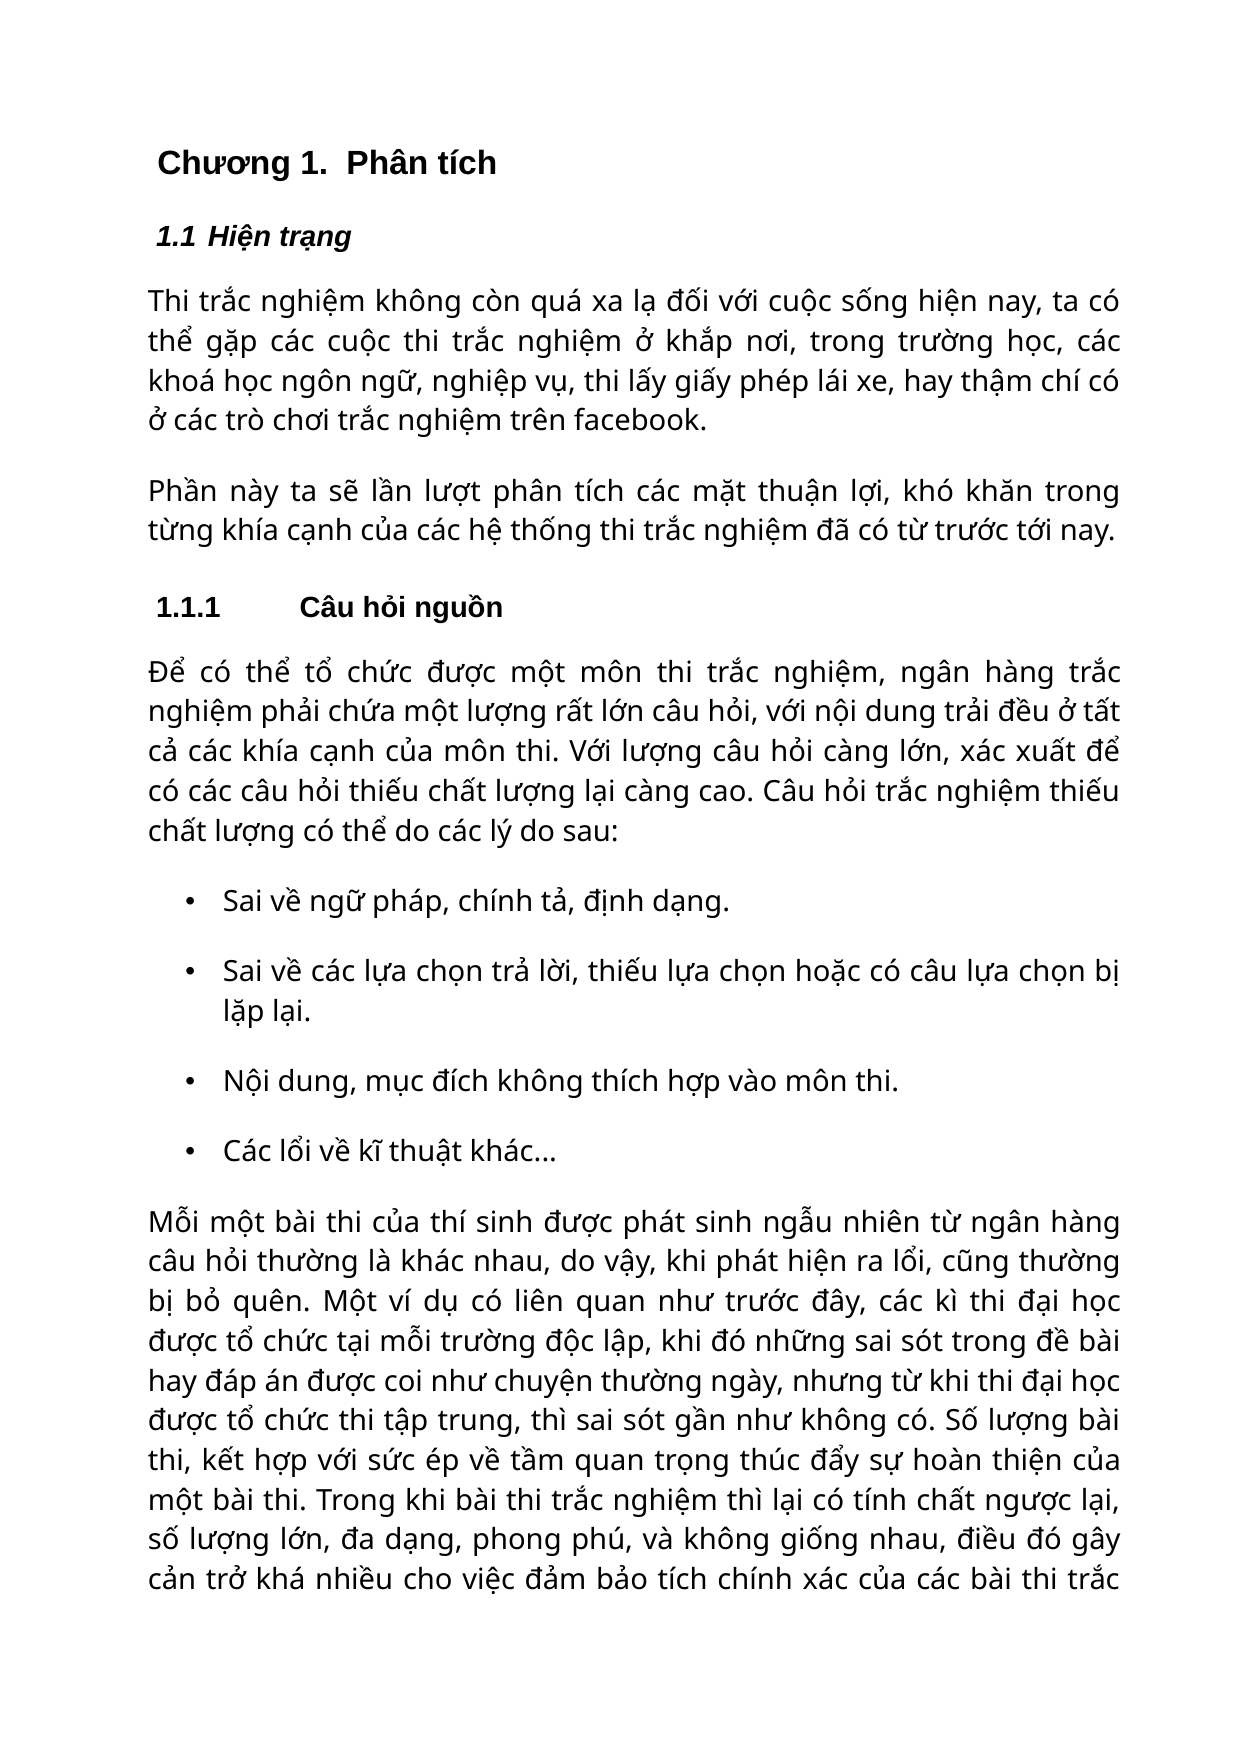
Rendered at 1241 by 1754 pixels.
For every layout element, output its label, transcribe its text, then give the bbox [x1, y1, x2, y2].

list Nội dung, mục đích không thích hợp vào môn thi. [185, 1060, 1122, 1100]
text Phần này ta sẽ lần lượt phân tích các mặt thuận lợi, khó khăn trong từng khía cạnh của các hệ thống thi trắc nghiệm đã có từ trước tới nay. [148, 470, 1122, 549]
text Mỗi một bài thi của thí sinh được phát sinh ngẫu nhiên từ ngân hàng câu hỏi thường là khác nhau, do vậy, khi phát hiện ra lổi, cũng thường bị bỏ quên. Một ví dụ có liên quan như trước đây, các kì thi đại học được tổ chức tại mỗi trường độc lập, khi đó những sai sót trong đề bài hay đáp án được coi như chuyện thường ngày, nhưng từ khi thi đại học được tổ chức thi tập trung, thì sai sót gần như không có. Số lượng bài thi, kết hợp với sức ép về tầm quan trọng thúc đẩy sự hoàn thiện của một bài thi. Trong khi bài thi trắc nghiệm thì lại có tính chất ngược lại, số lượng lớn, đa dạng, phong phú, và không giống nhau, điều đó gây cản trở khá nhiều cho việc đảm bảo tích chính xác của các bài thi trắc [148, 1201, 1122, 1598]
text Để có thể tổ chức được một môn thi trắc nghiệm, ngân hàng trắc nghiệm phải chứa một lượng rất lớn câu hỏi, với nội dung trải đều ở tất cả các khía cạnh của môn thi. Với lượng câu hỏi càng lớn, xác xuất để có các câu hỏi thiếu chất lượng lại càng cao. Câu hỏi trắc nghiệm thiếu chất lượng có thể do các lý do sau: [148, 651, 1122, 849]
subtitle Câu hỏi nguồn [148, 590, 1122, 623]
list Sai về ngữ pháp, chính tả, định dạng. [185, 880, 1122, 920]
list Sai về các lựa chọn trả lời, thiếu lựa chọn hoặc có câu lựa chọn bị lặp lại. [185, 950, 1122, 1030]
text Thi trắc nghiệm không còn quá xa lạ đối với cuộc sống hiện nay, ta có thể gặp các cuộc thi trắc nghiệm ở khắp nơi, trong trường học, các khoá học ngôn ngữ, nghiệp vụ, thi lấy giấy phép lái xe, hay thậm chí có ở các trò chơi trắc nghiệm trên facebook. [148, 281, 1122, 439]
list Các lổi về kĩ thuật khác... [185, 1131, 1122, 1170]
subtitle Phân tích [148, 143, 1122, 182]
subtitle Hiện trạng [148, 219, 1122, 253]
